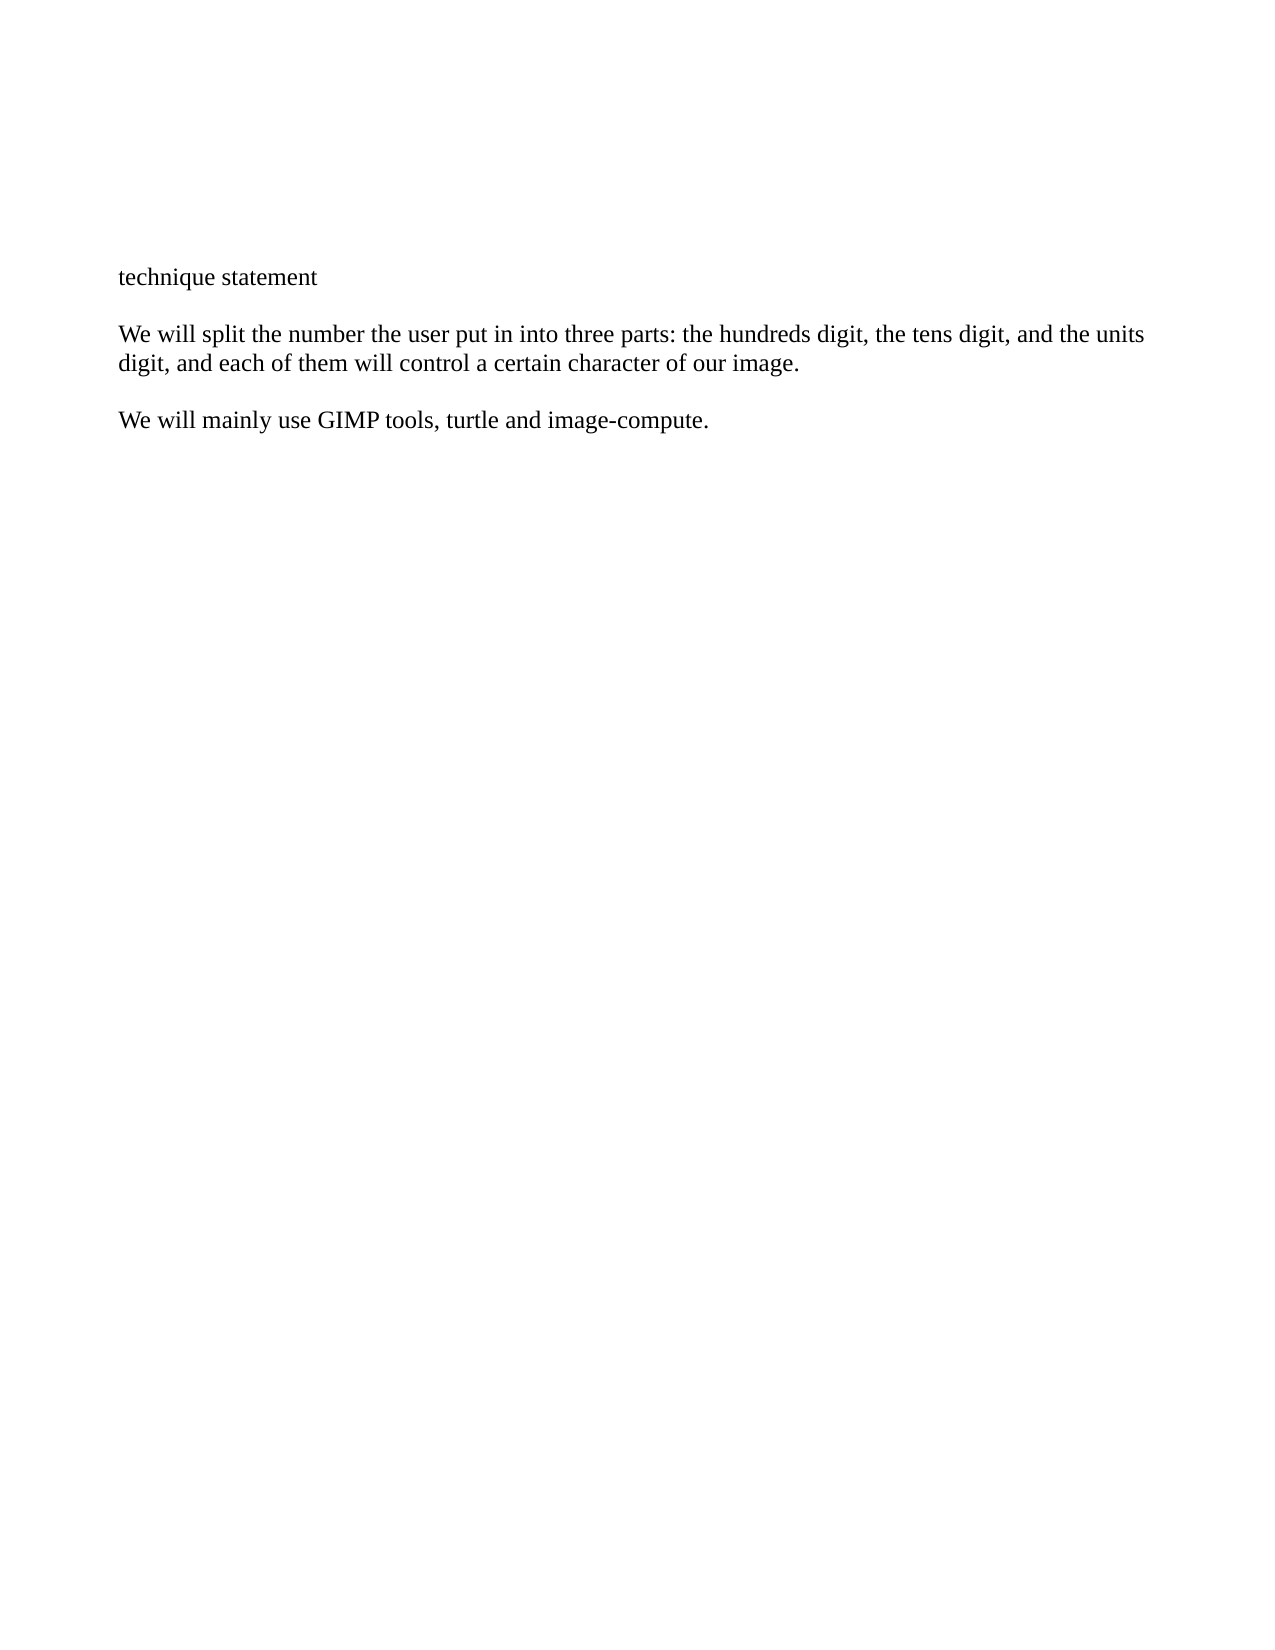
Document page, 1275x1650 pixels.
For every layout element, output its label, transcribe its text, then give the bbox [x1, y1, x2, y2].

text technique statement [118, 262, 1157, 291]
text We will mainly use GIMP tools, turtle and image-compute. [118, 406, 1157, 434]
text We will split the number the user put in into three parts: the hundreds digit, the tens digit, and the units digit, and each of them will control a certain character of our image. [118, 319, 1157, 377]
